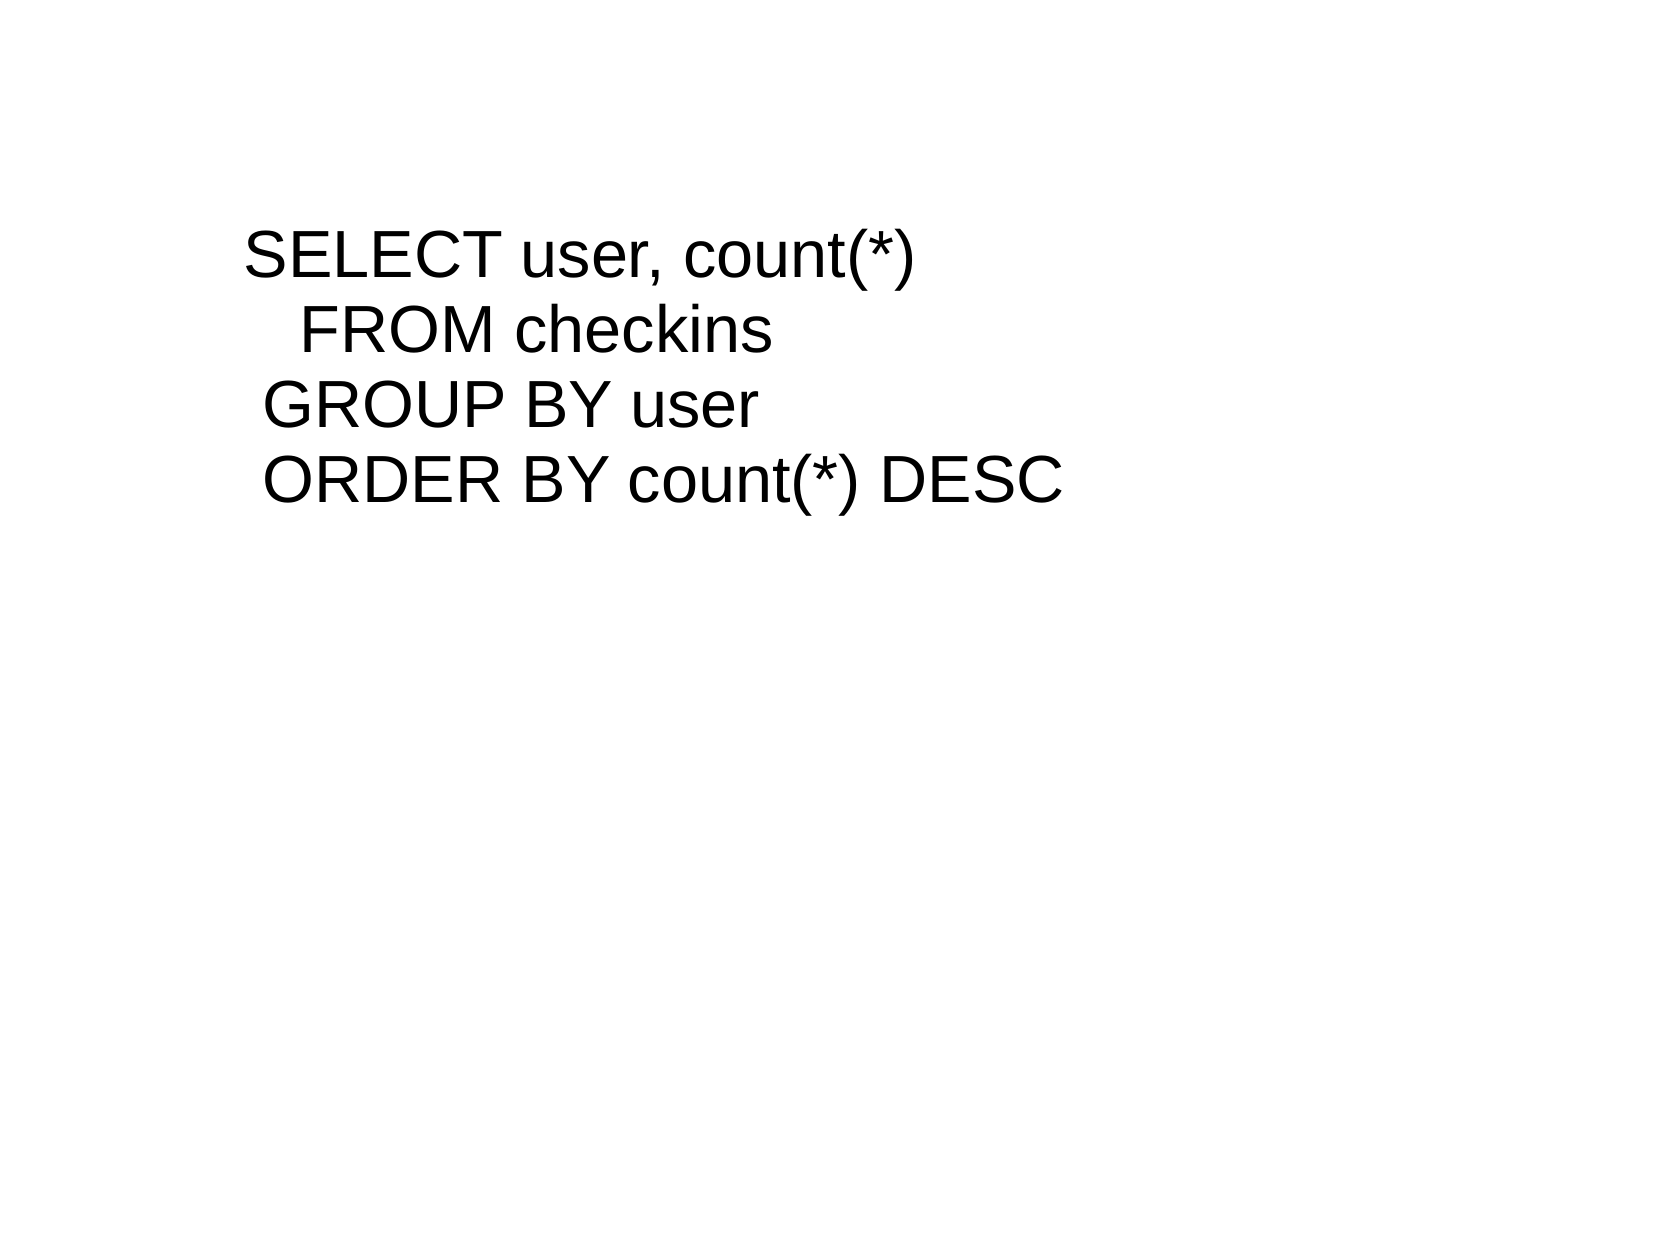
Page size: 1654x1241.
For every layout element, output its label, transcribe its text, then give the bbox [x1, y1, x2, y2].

text_box SELECT user, count(*) FROM checkins GROUP BY user ORDER BY count(*) DESC [229, 210, 1081, 532]
